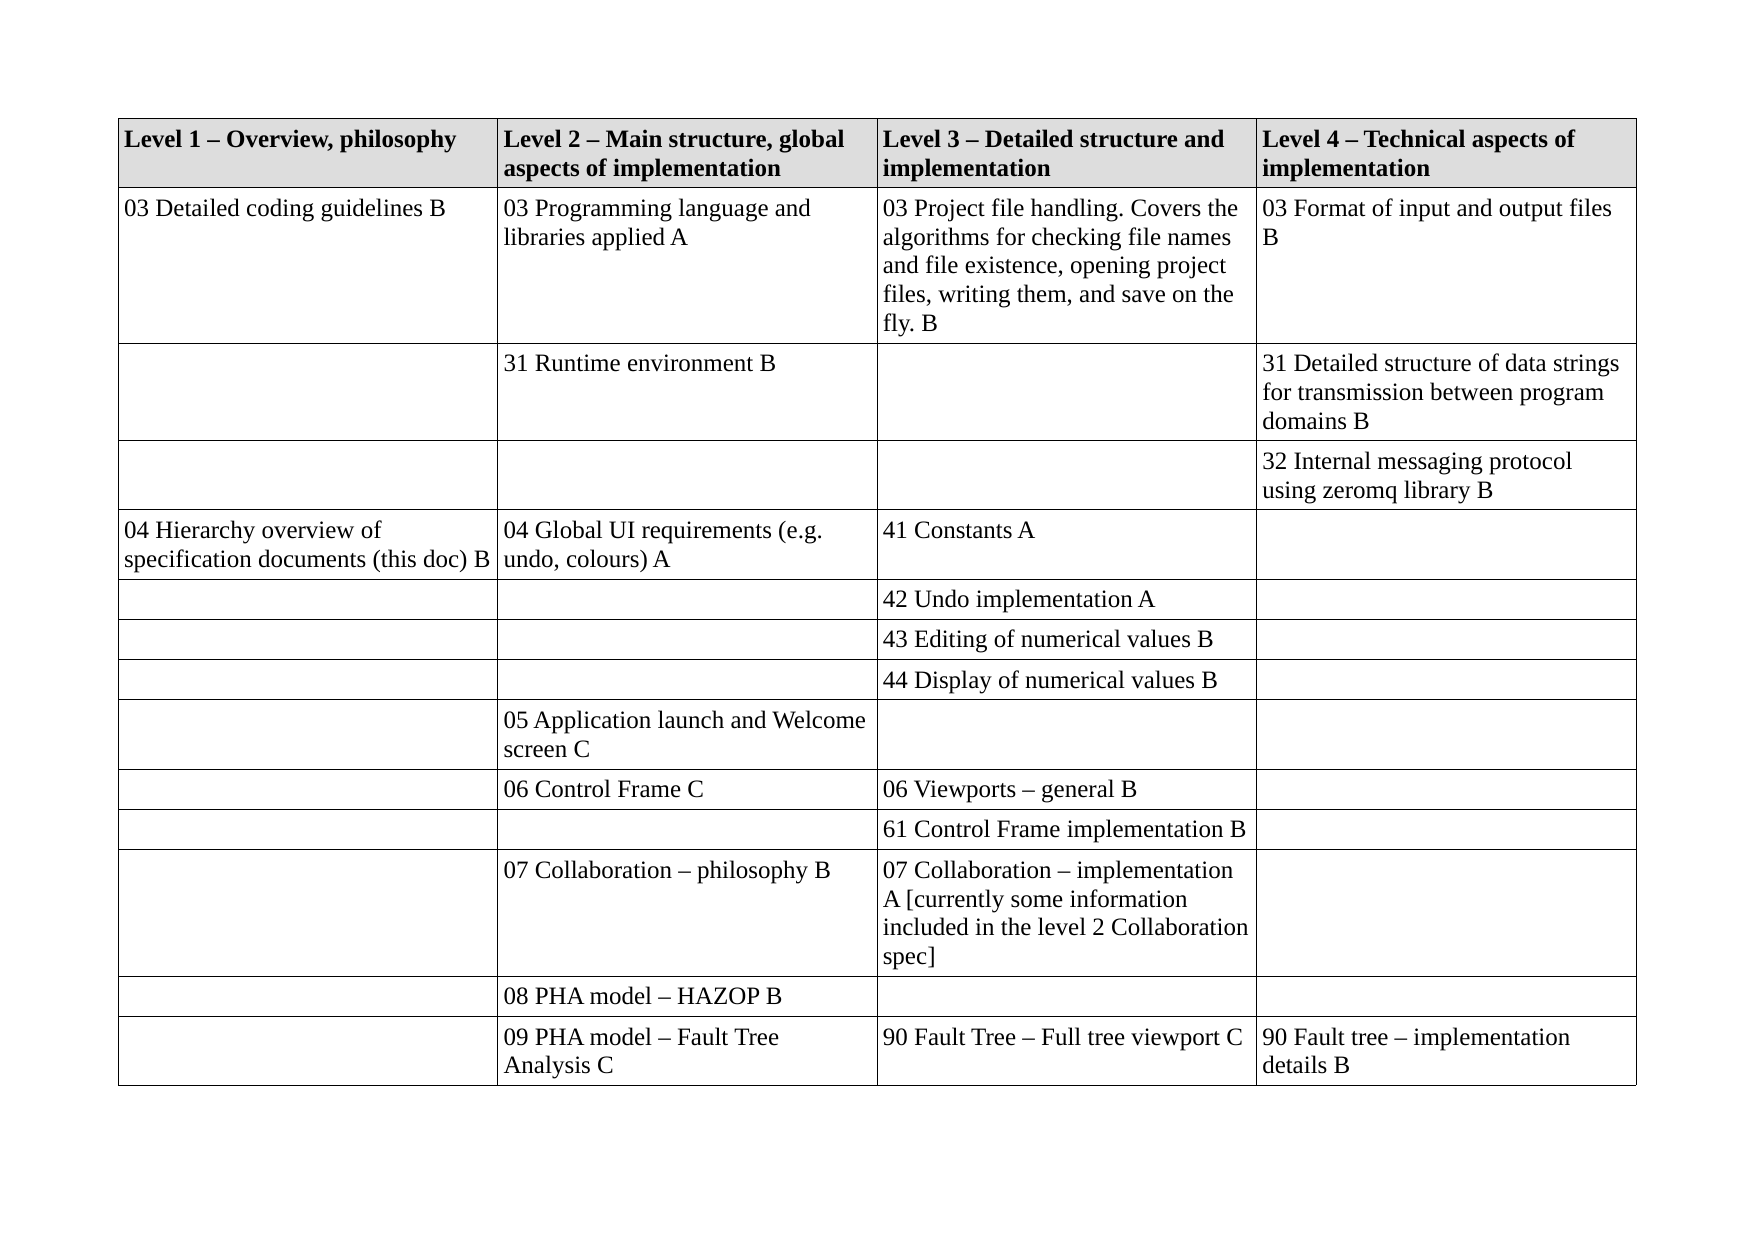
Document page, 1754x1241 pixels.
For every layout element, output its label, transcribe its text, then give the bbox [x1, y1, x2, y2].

table_cell [1257, 700, 1636, 768]
table_cell [878, 441, 1256, 509]
table_cell [119, 660, 497, 699]
table_cell 03 Programming language and libraries applied A [498, 188, 877, 342]
table_cell [1257, 580, 1636, 619]
table_cell [119, 810, 497, 849]
table_header Level 4 – Technical aspects of implementation [1257, 119, 1636, 187]
table_cell [119, 700, 497, 768]
table_cell [498, 660, 877, 699]
table_cell 04 Global UI requirements (e.g. undo, colours) A [498, 510, 877, 578]
table_cell 90 Fault tree – implementation details B [1257, 1017, 1636, 1085]
table_cell [878, 700, 1256, 768]
table_cell [878, 977, 1256, 1016]
table_cell [1257, 620, 1636, 659]
table_cell [119, 1017, 497, 1085]
table_cell 90 Fault Tree – Full tree viewport C [878, 1017, 1256, 1085]
table_cell [1257, 810, 1636, 849]
table_cell 03 Format of input and output files B [1257, 188, 1636, 342]
table_cell [119, 850, 497, 976]
table_header Level 1 – Overview, philosophy [119, 119, 497, 187]
table_cell [498, 810, 877, 849]
table_cell 05 Application launch and Welcome screen C [498, 700, 877, 768]
table_cell 06 Control Frame C [498, 770, 877, 809]
table_cell 31 Runtime environment B [498, 344, 877, 440]
table_cell 07 Collaboration – philosophy B [498, 850, 877, 976]
table_cell 43 Editing of numerical values B [878, 620, 1256, 659]
table_cell 44 Display of numerical values B [878, 660, 1256, 699]
table_cell 32 Internal messaging protocol using zeromq library B [1257, 441, 1636, 509]
table_cell [119, 441, 497, 509]
table_cell [1257, 850, 1636, 976]
table_cell [1257, 660, 1636, 699]
table_cell 07 Collaboration – implementation A [currently some information included in the level 2 Collaboration spec] [878, 850, 1256, 976]
table_cell [498, 620, 877, 659]
table_cell [1257, 770, 1636, 809]
table_cell [119, 580, 497, 619]
table_cell [119, 977, 497, 1016]
table_cell 09 PHA model – Fault Tree Analysis C [498, 1017, 877, 1085]
table_cell [119, 770, 497, 809]
table_cell 08 PHA model – HAZOP B [498, 977, 877, 1016]
table_cell 06 Viewports – general B [878, 770, 1256, 809]
table_cell 41 Constants A [878, 510, 1256, 578]
table_cell [119, 344, 497, 440]
table_cell 03 Detailed coding guidelines B [119, 188, 497, 342]
table_cell [498, 441, 877, 509]
table_cell 31 Detailed structure of data strings for transmission between program domains B [1257, 344, 1636, 440]
table_cell [119, 620, 497, 659]
table_cell [1257, 510, 1636, 578]
table_header Level 2 – Main structure, global aspects of implementation [498, 119, 877, 187]
table_header Level 3 – Detailed structure and implementation [878, 119, 1256, 187]
table_cell 03 Project file handling. Covers the algorithms for checking file names and file existence, opening project files, writing them, and save on the fly. B [878, 188, 1256, 342]
table_cell 61 Control Frame implementation B [878, 810, 1256, 849]
table_cell [498, 580, 877, 619]
table_cell 04 Hierarchy overview of specification documents (this doc) B [119, 510, 497, 578]
table_cell [878, 344, 1256, 440]
table_cell 42 Undo implementation A [878, 580, 1256, 619]
table_cell [1257, 977, 1636, 1016]
